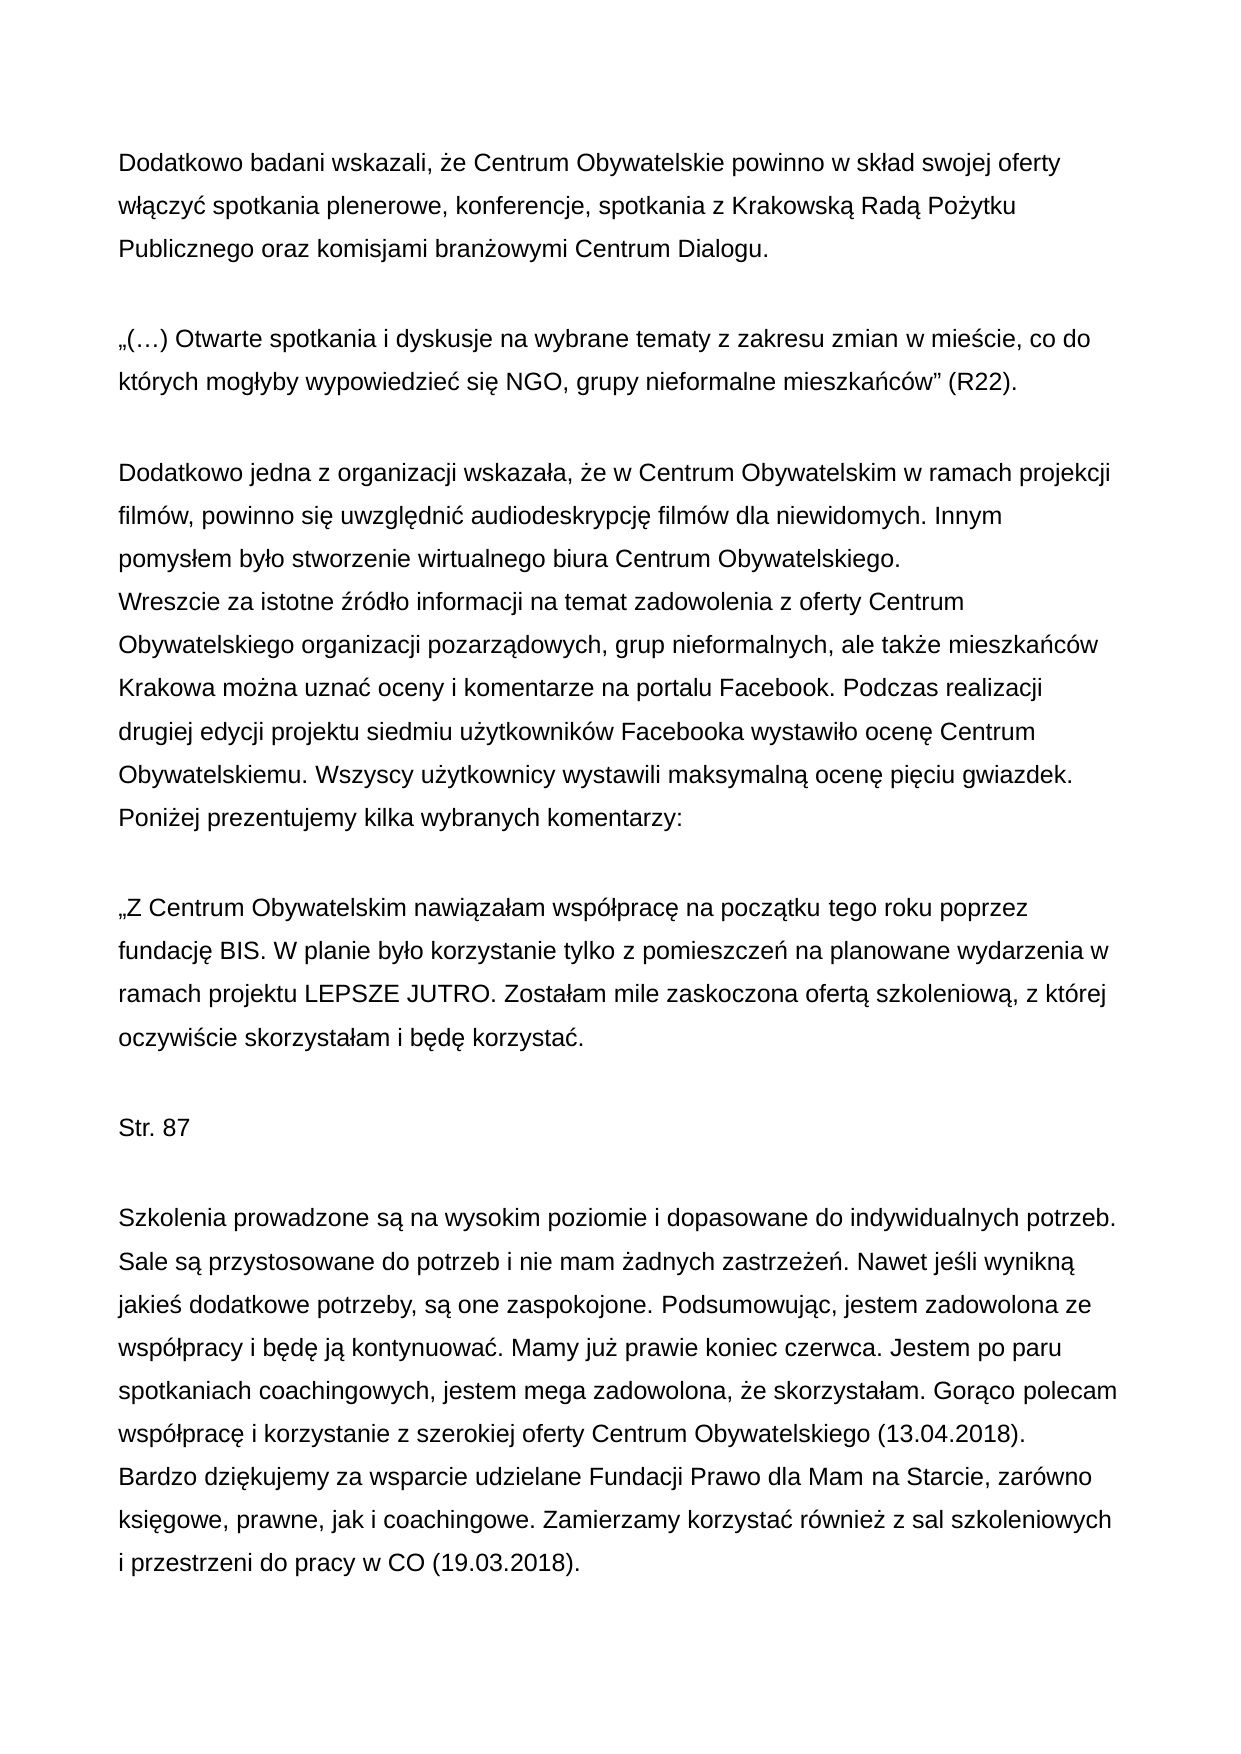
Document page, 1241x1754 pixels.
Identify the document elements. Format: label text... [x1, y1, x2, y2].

text Bardzo dziękujemy za wsparcie udzielane Fundacji Prawo dla Mam na Starcie, zarówno księgowe, prawne, jak i coachingowe. Zamierzamy korzystać również z sal szkoleniowych i przestrzeni do pracy w CO (19.03.2018). [118, 1462, 1122, 1577]
text Wreszcie za istotne źródło informacji na temat zadowolenia z oferty Centrum Obywatelskiego organizacji pozarządowych, grup nieformalnych, ale także mieszkańców Krakowa można uznać oceny i komentarze na portalu Facebook. Podczas realizacji drugiej edycji projektu siedmiu użytkowników Facebooka wystawiło ocenę Centrum Obywatelskiemu. Wszyscy użytkownicy wystawili maksymalną ocenę pięciu gwiazdek. Poniżej prezentujemy kilka wybranych komentarzy: [118, 587, 1122, 832]
text Dodatkowo jedna z organizacji wskazała, że w Centrum Obywatelskim w ramach projekcji filmów, powinno się uwzględnić audiodeskrypcję filmów dla niewidomych. Innym pomysłem było stworzenie wirtualnego biura Centrum Obywatelskiego. [118, 458, 1122, 573]
text „(…) Otwarte spotkania i dyskusje na wybrane tematy z zakresu zmian w mieście, co do których mogłyby wypowiedzieć się NGO, grupy nieformalne mieszkańców” (R22). [118, 324, 1122, 396]
text Str. 87 [118, 1113, 1122, 1142]
text „Z Centrum Obywatelskim nawiązałam współpracę na początku tego roku poprzez fundację BIS. W planie było korzystanie tylko z pomieszczeń na planowane wydarzenia w ramach projektu LEPSZE JUTRO. Zostałam mile zaskoczona ofertą szkoleniową, z której oczywiście skorzystałam i będę korzystać. [118, 893, 1122, 1051]
text Dodatkowo badani wskazali, że Centrum Obywatelskie powinno w skład swojej oferty włączyć spotkania plenerowe, konferencje, spotkania z Krakowską Radą Pożytku Publicznego oraz komisjami branżowymi Centrum Dialogu. [118, 148, 1122, 263]
text Szkolenia prowadzone są na wysokim poziomie i dopasowane do indywidualnych potrzeb. Sale są przystosowane do potrzeb i nie mam żadnych zastrzeżeń. Nawet jeśli wynikną jakieś dodatkowe potrzeby, są one zaspokojone. Podsumowując, jestem zadowolona ze współpracy i będę ją kontynuować. Mamy już prawie koniec czerwca. Jestem po paru spotkaniach coachingowych, jestem mega zadowolona, że skorzystałam. Gorąco polecam współpracę i korzystanie z szerokiej oferty Centrum Obywatelskiego (13.04.2018). [118, 1203, 1122, 1448]
